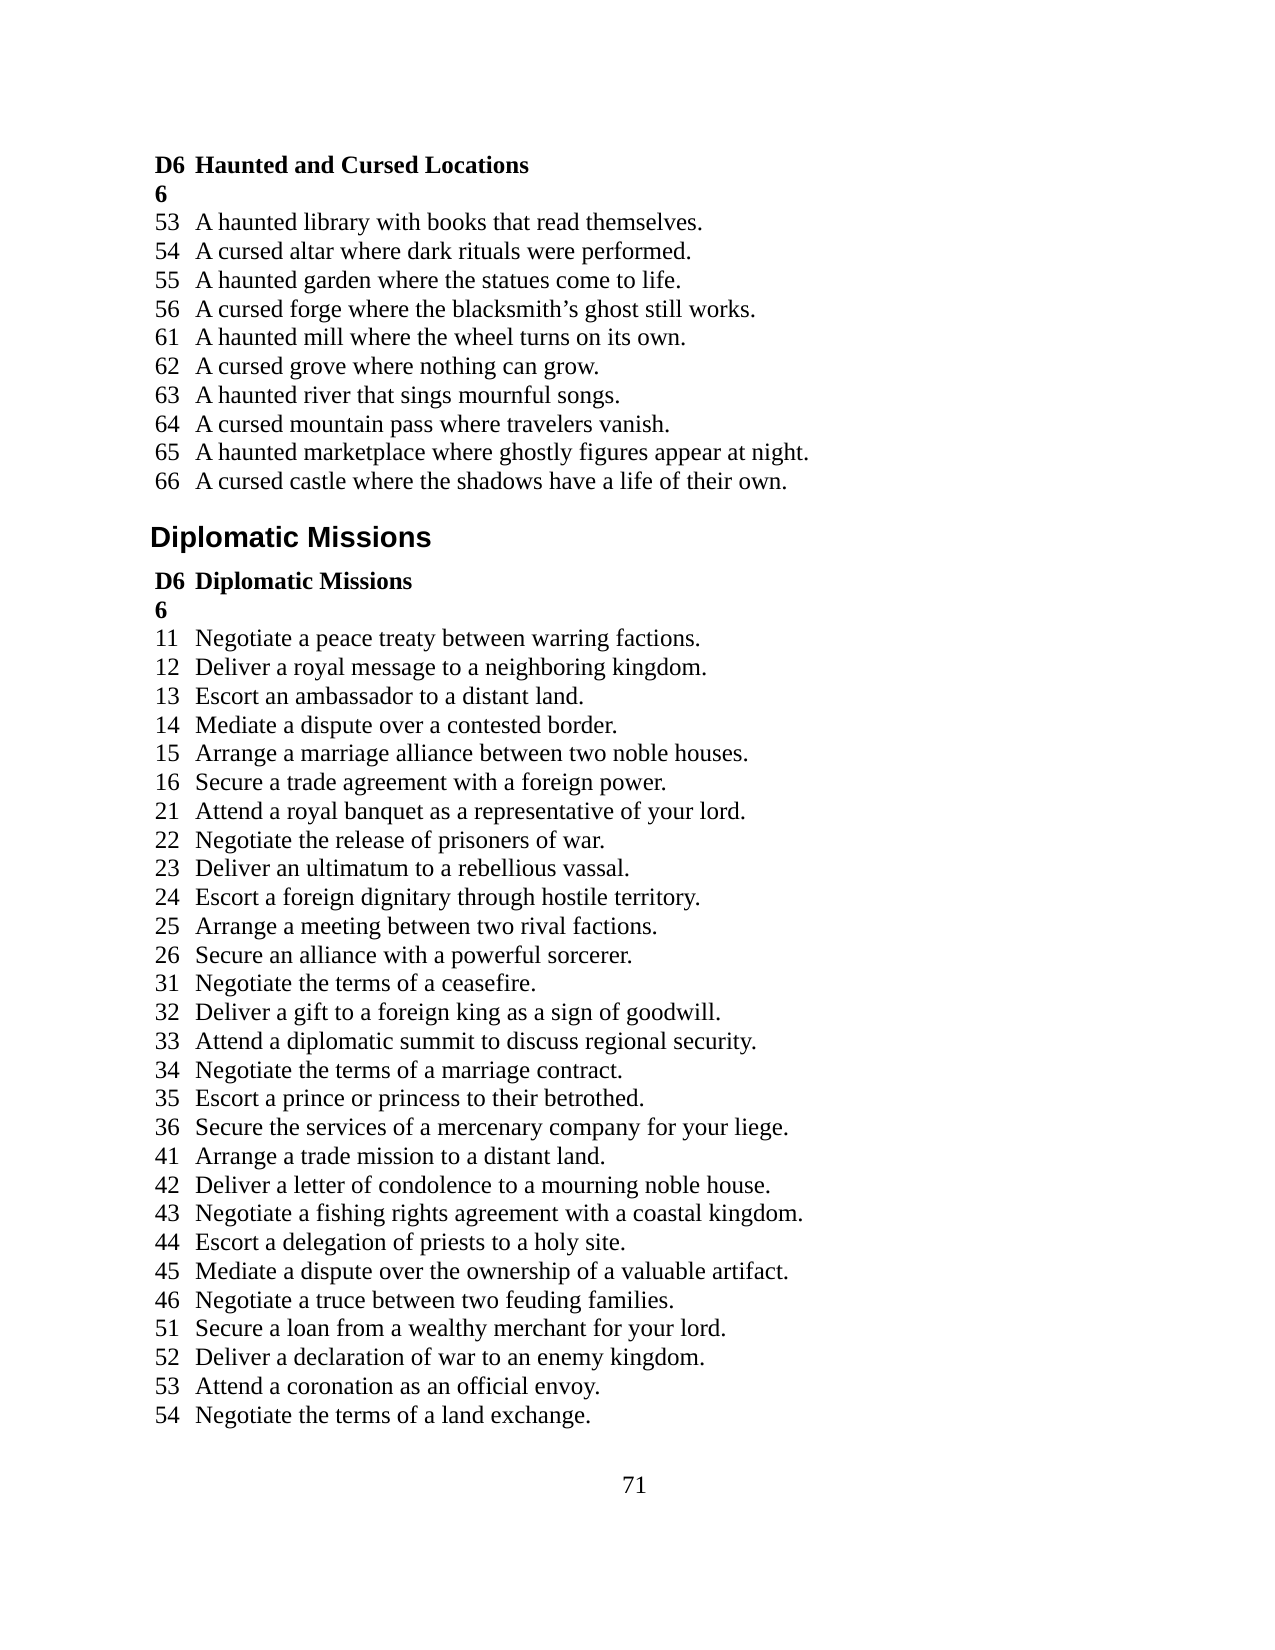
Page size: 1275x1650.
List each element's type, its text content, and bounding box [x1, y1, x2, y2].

table_cell A haunted marketplace where ghostly figures appear at night. [191, 438, 1125, 466]
table_cell 41 [150, 1141, 191, 1170]
table_cell Attend a diplomatic summit to discuss regional security. [191, 1026, 1125, 1055]
table_cell 14 [150, 710, 191, 738]
table_cell A cursed castle where the shadows have a life of their own. [191, 466, 1125, 495]
table_cell Arrange a trade mission to a distant land. [191, 1141, 1125, 1170]
table_header Diplomatic Missions [191, 566, 1125, 623]
table_cell 53 [150, 1371, 191, 1400]
table_cell Negotiate the terms of a marriage contract. [191, 1055, 1125, 1083]
table_cell 13 [150, 681, 191, 710]
table_cell Negotiate a peace treaty between warring factions. [191, 624, 1125, 652]
table_cell Mediate a dispute over a contested border. [191, 710, 1125, 738]
table_cell 61 [150, 323, 191, 351]
table_cell 26 [150, 940, 191, 968]
table_cell 24 [150, 882, 191, 911]
table_cell A cursed altar where dark rituals were performed. [191, 236, 1125, 265]
table_cell 16 [150, 767, 191, 796]
table_cell 54 [150, 1400, 191, 1428]
table_cell Escort a delegation of priests to a holy site. [191, 1227, 1125, 1256]
table_cell 65 [150, 438, 191, 466]
table_cell 46 [150, 1285, 191, 1313]
table_cell 12 [150, 652, 191, 681]
table_cell 44 [150, 1227, 191, 1256]
table_cell Escort an ambassador to a distant land. [191, 681, 1125, 710]
table_cell 56 [150, 294, 191, 322]
table_cell 36 [150, 1112, 191, 1141]
table_cell Escort a foreign dignitary through hostile territory. [191, 882, 1125, 911]
table_cell 43 [150, 1199, 191, 1227]
table_cell 25 [150, 911, 191, 940]
table_cell Secure a trade agreement with a foreign power. [191, 767, 1125, 796]
table_cell Arrange a marriage alliance between two noble houses. [191, 739, 1125, 767]
table_cell 22 [150, 825, 191, 853]
table_cell 15 [150, 739, 191, 767]
table_cell Secure a loan from a wealthy merchant for your lord. [191, 1314, 1125, 1342]
table_cell 31 [150, 969, 191, 997]
table_cell Negotiate a fishing rights agreement with a coastal kingdom. [191, 1199, 1125, 1227]
table_cell A cursed mountain pass where travelers vanish. [191, 409, 1125, 437]
table_cell 35 [150, 1084, 191, 1112]
table_cell Negotiate the terms of a land exchange. [191, 1400, 1125, 1428]
table_cell A haunted mill where the wheel turns on its own. [191, 323, 1125, 351]
table_cell 21 [150, 796, 191, 825]
table_cell Secure the services of a mercenary company for your liege. [191, 1112, 1125, 1141]
table_cell Negotiate the terms of a ceasefire. [191, 969, 1125, 997]
table_cell A haunted river that sings mournful songs. [191, 380, 1125, 409]
table_cell Escort a prince or princess to their betrothed. [191, 1084, 1125, 1112]
table_cell 32 [150, 997, 191, 1026]
table_cell Attend a royal banquet as a representative of your lord. [191, 796, 1125, 825]
table_cell A haunted garden where the statues come to life. [191, 265, 1125, 294]
table_cell 53 [150, 208, 191, 236]
table_cell 62 [150, 351, 191, 380]
table_cell Negotiate a truce between two feuding families. [191, 1285, 1125, 1313]
table_cell 11 [150, 624, 191, 652]
table_cell 23 [150, 854, 191, 882]
table_cell 34 [150, 1055, 191, 1083]
table_cell 51 [150, 1314, 191, 1342]
table_cell 63 [150, 380, 191, 409]
table_header D66 [150, 150, 191, 207]
table_cell 52 [150, 1342, 191, 1371]
table_cell 64 [150, 409, 191, 437]
table_cell Deliver an ultimatum to a rebellious vassal. [191, 854, 1125, 882]
table_cell Negotiate the release of prisoners of war. [191, 825, 1125, 853]
table_cell 55 [150, 265, 191, 294]
table_cell Secure an alliance with a powerful sorcerer. [191, 940, 1125, 968]
subtitle Diplomatic Missions [150, 520, 1125, 553]
table_cell 42 [150, 1170, 191, 1198]
table_header Haunted and Cursed Locations [191, 150, 1125, 207]
table_cell Deliver a royal message to a neighboring kingdom. [191, 652, 1125, 681]
table_cell Deliver a letter of condolence to a mourning noble house. [191, 1170, 1125, 1198]
table_cell Deliver a declaration of war to an enemy kingdom. [191, 1342, 1125, 1371]
table_cell A cursed grove where nothing can grow. [191, 351, 1125, 380]
table_cell 66 [150, 466, 191, 495]
table_cell Arrange a meeting between two rival factions. [191, 911, 1125, 940]
table_cell 33 [150, 1026, 191, 1055]
table_cell Mediate a dispute over the ownership of a valuable artifact. [191, 1256, 1125, 1285]
table_header D66 [150, 566, 191, 623]
table_cell 54 [150, 236, 191, 265]
table_cell Attend a coronation as an official envoy. [191, 1371, 1125, 1400]
table_cell A haunted library with books that read themselves. [191, 208, 1125, 236]
table_cell Deliver a gift to a foreign king as a sign of goodwill. [191, 997, 1125, 1026]
table_cell 45 [150, 1256, 191, 1285]
table_cell A cursed forge where the blacksmith’s ghost still works. [191, 294, 1125, 322]
